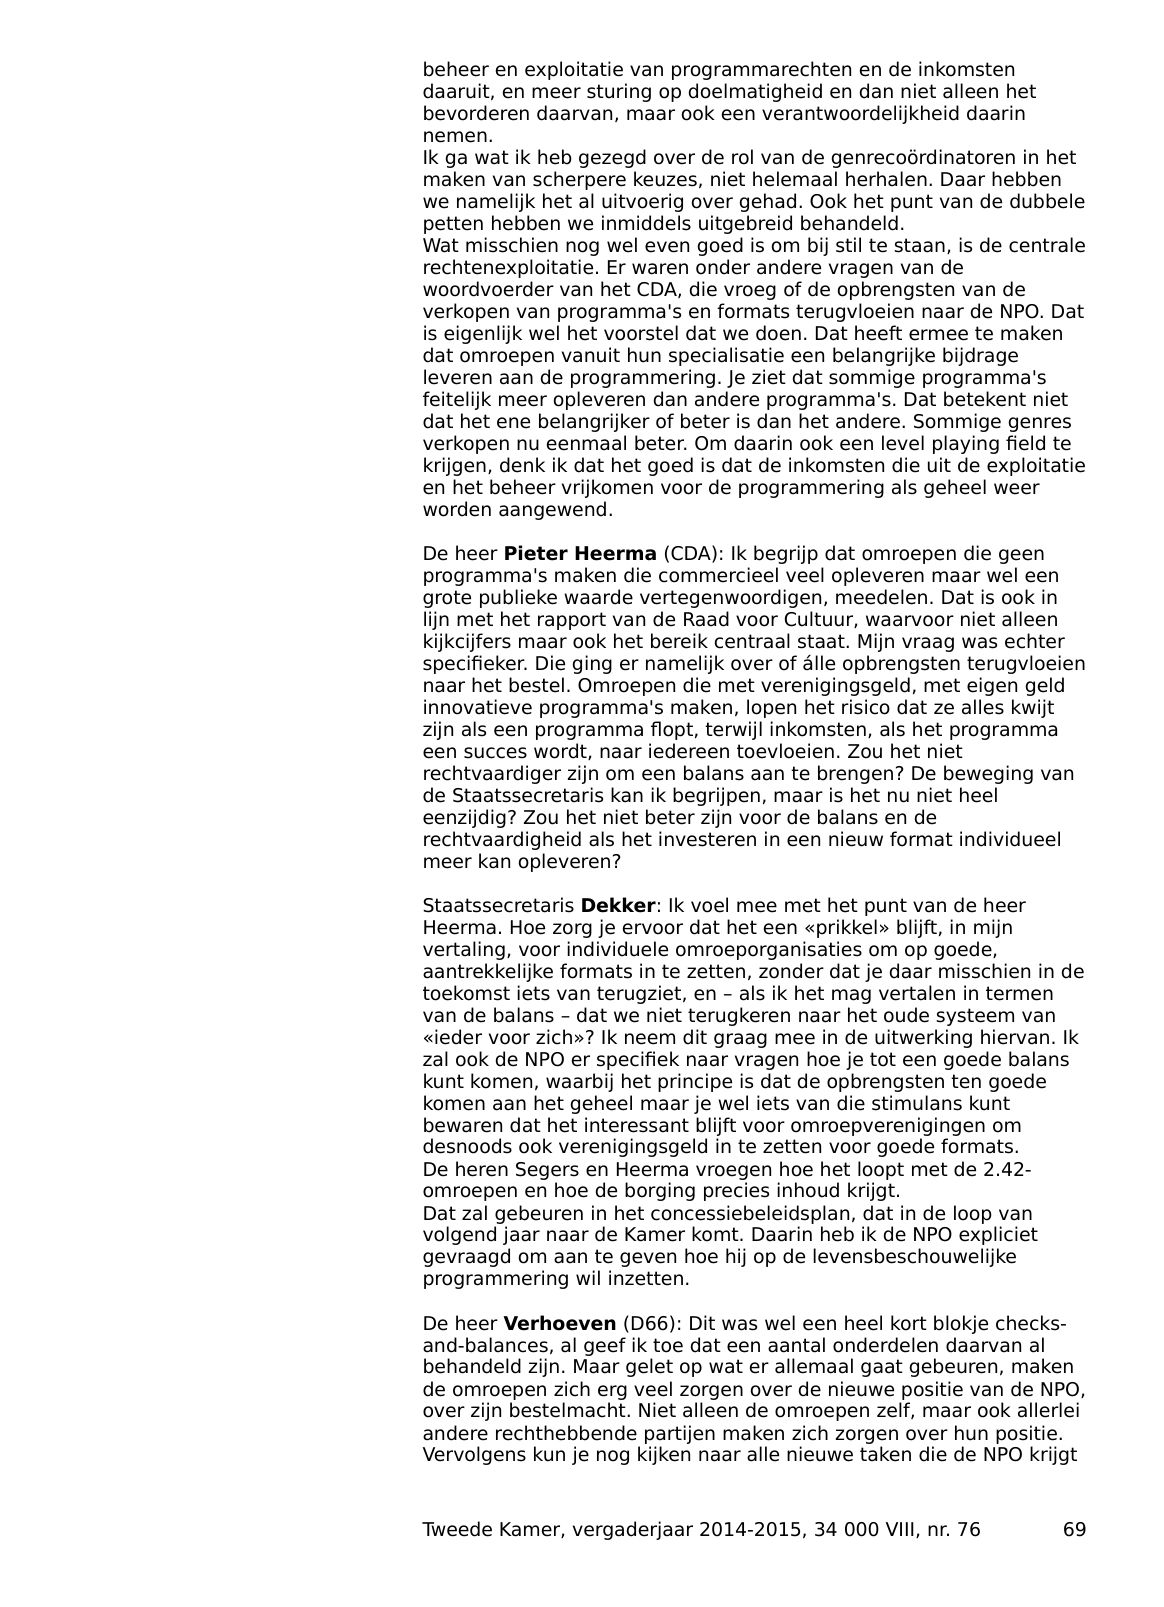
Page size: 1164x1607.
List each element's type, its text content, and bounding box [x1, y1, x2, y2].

text beheer en exploitatie van programmarechten en de inkomsten daaruit, en meer sturing op doelmatigheid en dan niet alleen het bevorderen daarvan, maar ook een verantwoordelijkheid daarin nemen. [422, 59, 1087, 147]
text Staatssecretaris Dekker: Ik voel mee met het punt van de heer Heerma. Hoe zorg je ervoor dat het een «prikkel» blijft, in mijn vertaling, voor individuele omroeporganisaties om op goede, aantrekkelijke formats in te zetten, zonder dat je daar misschien in de toekomst iets van terugziet, en – als ik het mag vertalen in termen van de balans – dat we niet terugkeren naar het oude systeem van «ieder voor zich»? Ik neem dit graag mee in de uitwerking hiervan. Ik zal ook de NPO er specifiek naar vragen hoe je tot een goede balans kunt komen, waarbij het principe is dat de opbrengsten ten goede komen aan het geheel maar je wel iets van die stimulans kunt bewaren dat het interessant blijft voor omroepverenigingen om desnoods ook verenigingsgeld in te zetten voor goede formats. [422, 895, 1087, 1158]
text De heren Segers en Heerma vroegen hoe het loopt met de 2.42-omroepen en hoe de borging precies inhoud krijgt. [422, 1158, 1087, 1202]
text Dat zal gebeuren in het concessiebeleidsplan, dat in de loop van volgend jaar naar de Kamer komt. Daarin heb ik de NPO expliciet gevraagd om aan te geven hoe hij op de levensbeschouwelijke programmering wil inzetten. [422, 1202, 1087, 1290]
text De heer Pieter Heerma (CDA): Ik begrijp dat omroepen die geen programma's maken die commercieel veel opleveren maar wel een grote publieke waarde vertegenwoordigen, meedelen. Dat is ook in lijn met het rapport van de Raad voor Cultuur, waarvoor niet alleen kijkcijfers maar ook het bereik centraal staat. Mijn vraag was echter specifieker. Die ging er namelijk over of álle opbrengsten terugvloeien naar het bestel. Omroepen die met verenigingsgeld, met eigen geld innovatieve programma's maken, lopen het risico dat ze alles kwijt zijn als een programma flopt, terwijl inkomsten, als het programma een succes wordt, naar iedereen toevloeien. Zou het niet rechtvaardiger zijn om een balans aan te brengen? De beweging van de Staatssecretaris kan ik begrijpen, maar is het nu niet heel eenzijdig? Zou het niet beter zijn voor de balans en de rechtvaardigheid als het investeren in een nieuw format individueel meer kan opleveren? [422, 543, 1087, 872]
text Wat misschien nog wel even goed is om bij stil te staan, is de centrale rechtenexploitatie. Er waren onder andere vragen van de woordvoerder van het CDA, die vroeg of de opbrengsten van de verkopen van programma's en formats terugvloeien naar de NPO. Dat is eigenlijk wel het voorstel dat we doen. Dat heeft ermee te maken dat omroepen vanuit hun specialisatie een belangrijke bijdrage leveren aan de programmering. Je ziet dat sommige programma's feitelijk meer opleveren dan andere programma's. Dat betekent niet dat het ene belangrijker of beter is dan het andere. Sommige genres verkopen nu eenmaal beter. Om daarin ook een level playing field te krijgen, denk ik dat het goed is dat de inkomsten die uit de exploitatie en het beheer vrijkomen voor de programmering als geheel weer worden aangewend. [422, 235, 1087, 521]
text De heer Verhoeven (D66): Dit was wel een heel kort blokje checks-and-balances, al geef ik toe dat een aantal onderdelen daarvan al behandeld zijn. Maar gelet op wat er allemaal gaat gebeuren, maken de omroepen zich erg veel zorgen over de nieuwe positie van de NPO, over zijn bestelmacht. Niet alleen de omroepen zelf, maar ook allerlei andere rechthebbende partijen maken zich zorgen over hun positie. Vervolgens kun je nog kijken naar alle nieuwe taken die de NPO krijgt [422, 1312, 1087, 1466]
text Ik ga wat ik heb gezegd over de rol van de genrecoördinatoren in het maken van scherpere keuzes, niet helemaal herhalen. Daar hebben we namelijk het al uitvoerig over gehad. Ook het punt van de dubbele petten hebben we inmiddels uitgebreid behandeld. [422, 147, 1087, 235]
